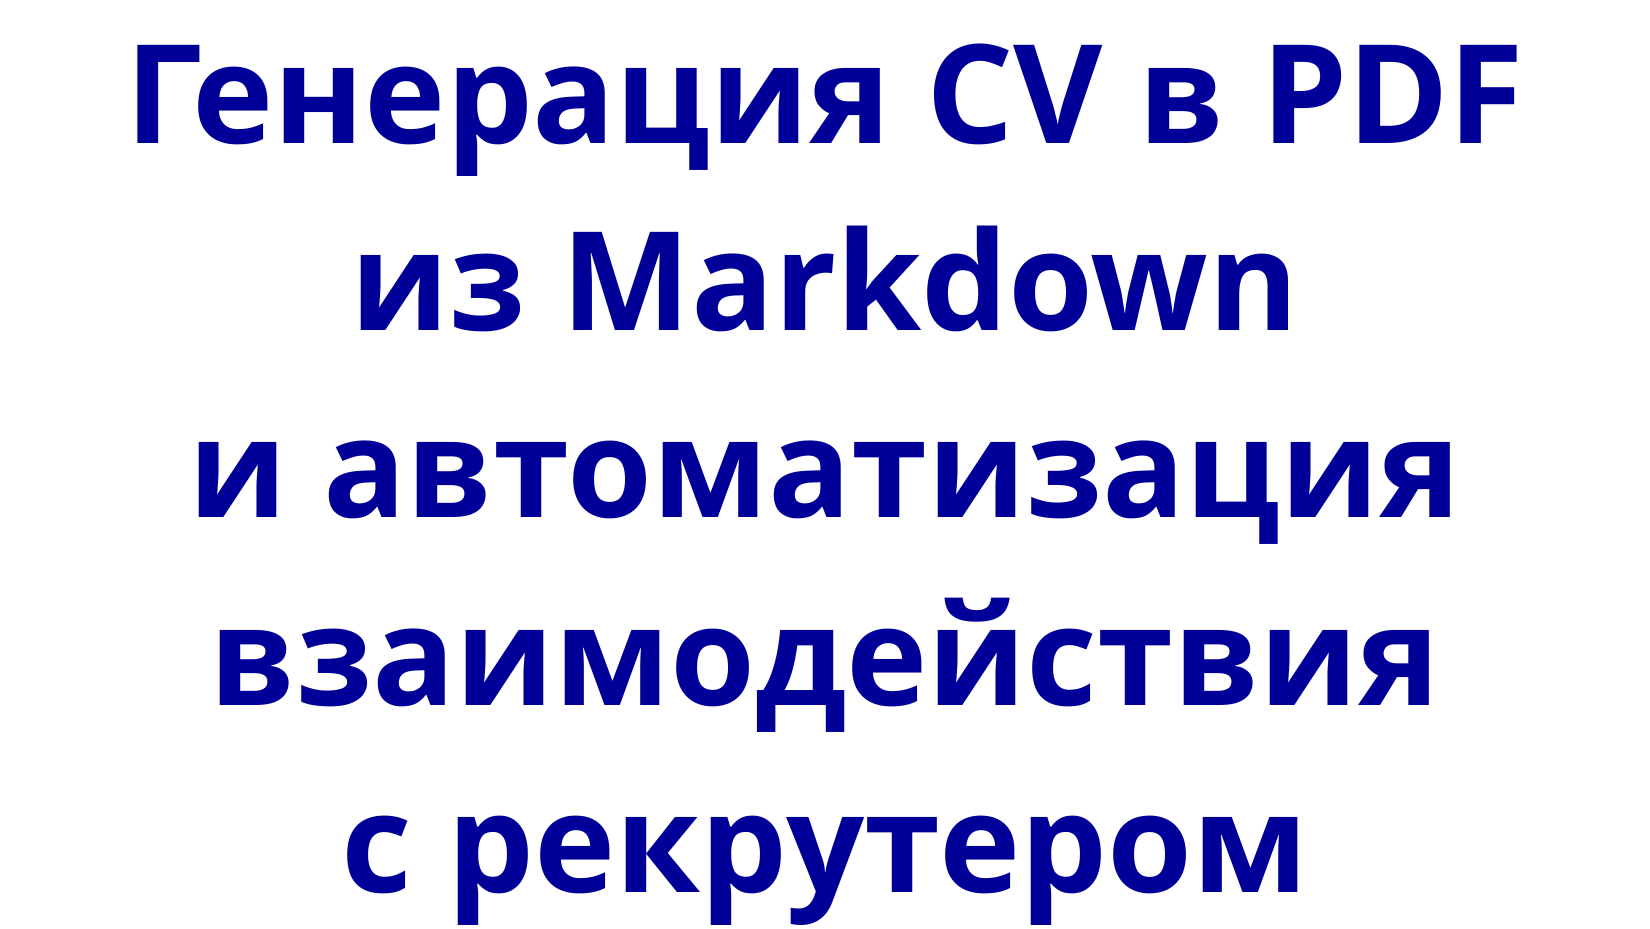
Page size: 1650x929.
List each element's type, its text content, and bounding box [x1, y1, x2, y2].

subtitle Генерация CV в PDF из Markdown и автоматизация взаимодействия с рекрутером [0, 0, 1650, 929]
